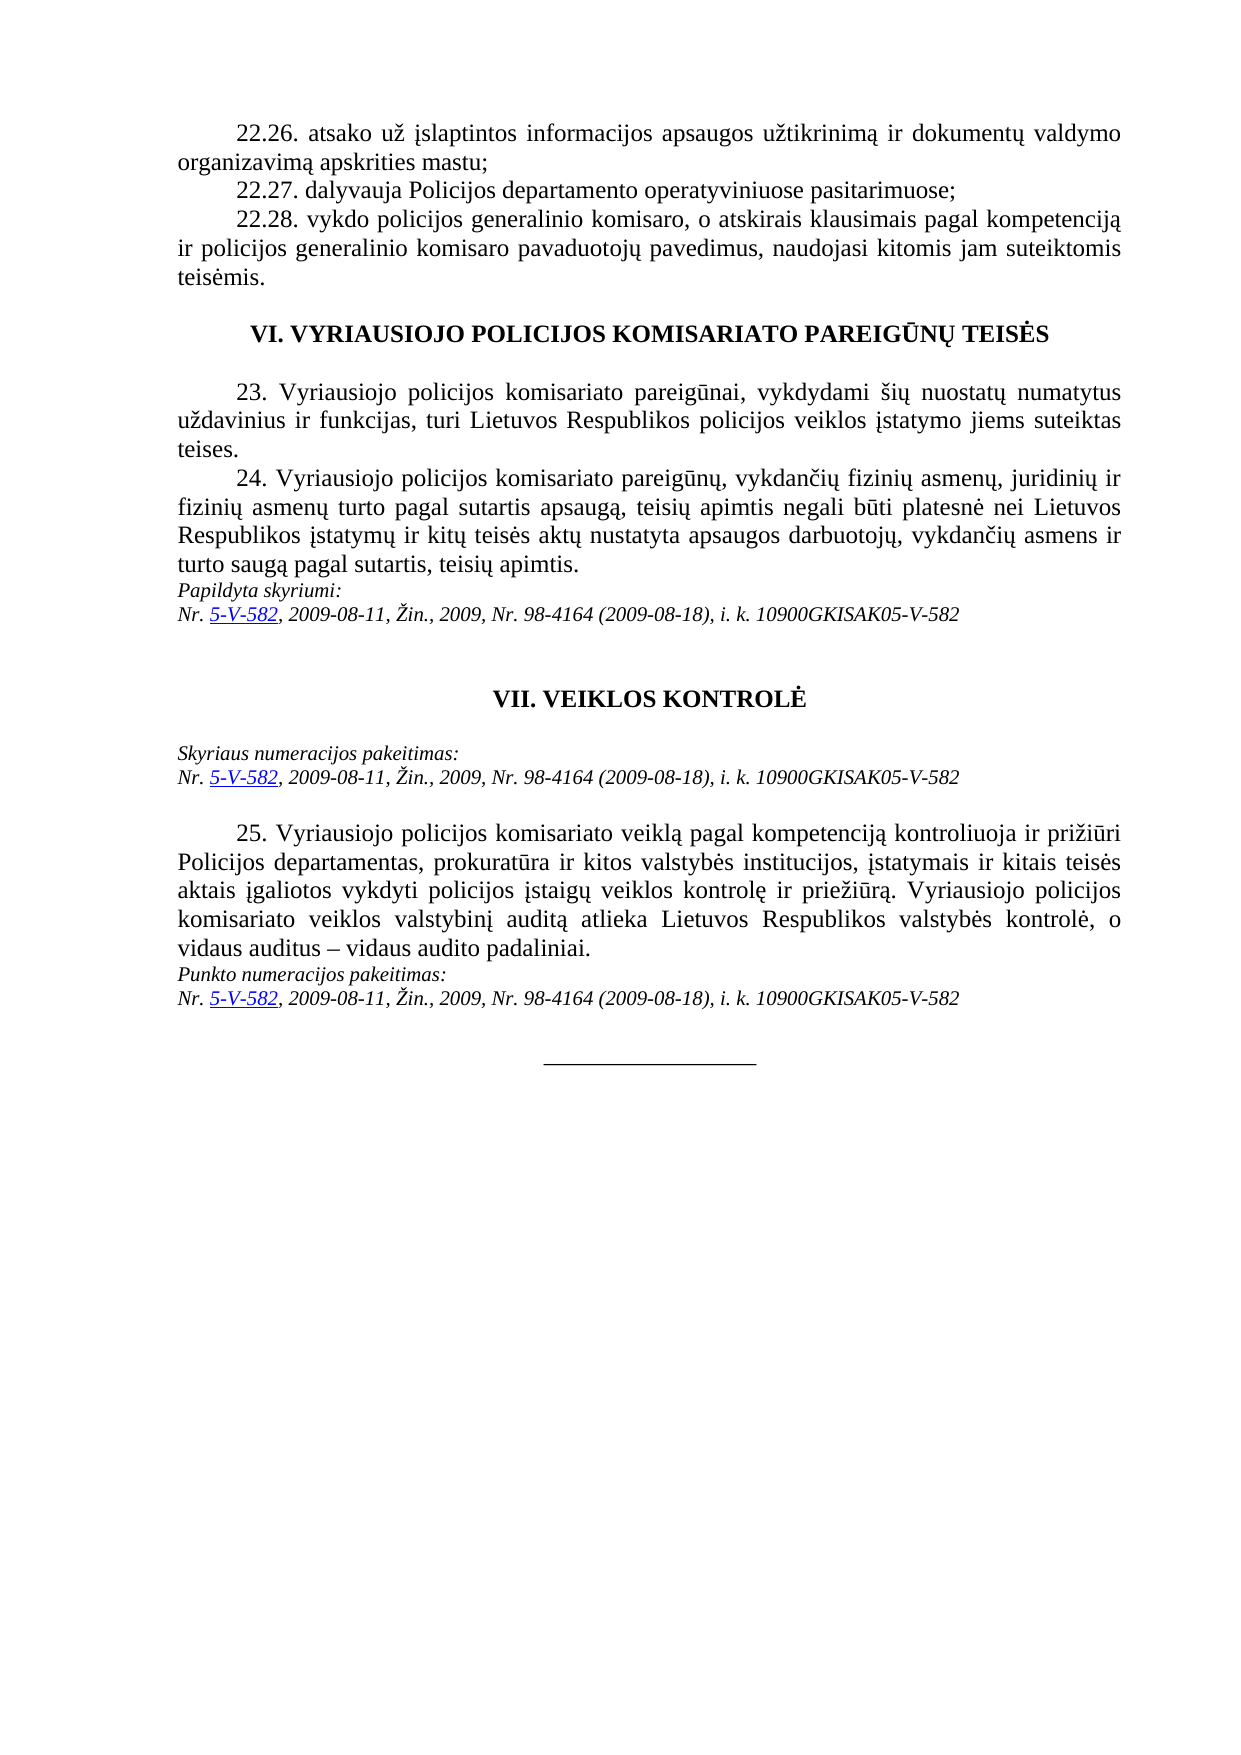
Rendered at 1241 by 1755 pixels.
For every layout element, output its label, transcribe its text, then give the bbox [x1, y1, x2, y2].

text 25. Vyriausiojo policijos komisariato veiklą pagal kompetenciją kontroliuoja ir prižiūri Policijos departamentas, prokuratūra ir kitos valstybės institucijos, įstatymais ir kitais teisės aktais įgaliotos vykdyti policijos įstaigų veiklos kontrolę ir priežiūrą. Vyriausiojo policijos komisariato veiklos valstybinį auditą atlieka Lietuvos Respublikos valstybės kontrolė, o vidaus auditus – vidaus audito padaliniai. [177, 818, 1122, 962]
text _________________ [177, 1039, 1122, 1067]
text Nr. 5-V-582, 2009-08-11, Žin., 2009, Nr. 98-4164 (2009-08-18), i. k. 10900GKISAK05-V-582 [177, 602, 1122, 626]
text 24. Vyriausiojo policijos komisariato pareigūnų, vykdančių fizinių asmenų, juridinių ir fizinių asmenų turto pagal sutartis apsaugą, teisių apimtis negali būti platesnė nei Lietuvos Respublikos įstatymų ir kitų teisės aktų nustatyta apsaugos darbuotojų, vykdančių asmens ir turto saugą pagal sutartis, teisių apimtis. [177, 463, 1122, 578]
text Skyriaus numeracijos pakeitimas: [177, 741, 1122, 765]
text 22.26. atsako už įslaptintos informacijos apsaugos užtikrinimą ir dokumentų valdymo organizavimą apskrities mastu; [177, 118, 1122, 176]
text 22.28. vykdo policijos generalinio komisaro, o atskirais klausimais pagal kompetenciją ir policijos generalinio komisaro pavaduotojų pavedimus, naudojasi kitomis jam suteiktomis teisėmis. [177, 204, 1122, 291]
text 23. Vyriausiojo policijos komisariato pareigūnai, vykdydami šių nuostatų numatytus uždavinius ir funkcijas, turi Lietuvos Respublikos policijos veiklos įstatymo jiems suteiktas teises. [177, 377, 1122, 463]
text VI. VYRIAUSIOJO POLICIJOS KOMISARIATO pareigūnų teisės [177, 319, 1122, 348]
text VII. VEIKLOS KONTROLĖ [177, 684, 1122, 712]
text 22.27. dalyvauja Policijos departamento operatyviniuose pasitarimuose; [177, 176, 1122, 204]
text Nr. 5-V-582, 2009-08-11, Žin., 2009, Nr. 98-4164 (2009-08-18), i. k. 10900GKISAK05-V-582 [177, 765, 1122, 789]
text Papildyta skyriumi: [177, 578, 1122, 602]
text Punkto numeracijos pakeitimas: [177, 962, 1122, 986]
text Nr. 5-V-582, 2009-08-11, Žin., 2009, Nr. 98-4164 (2009-08-18), i. k. 10900GKISAK05-V-582 [177, 986, 1122, 1010]
